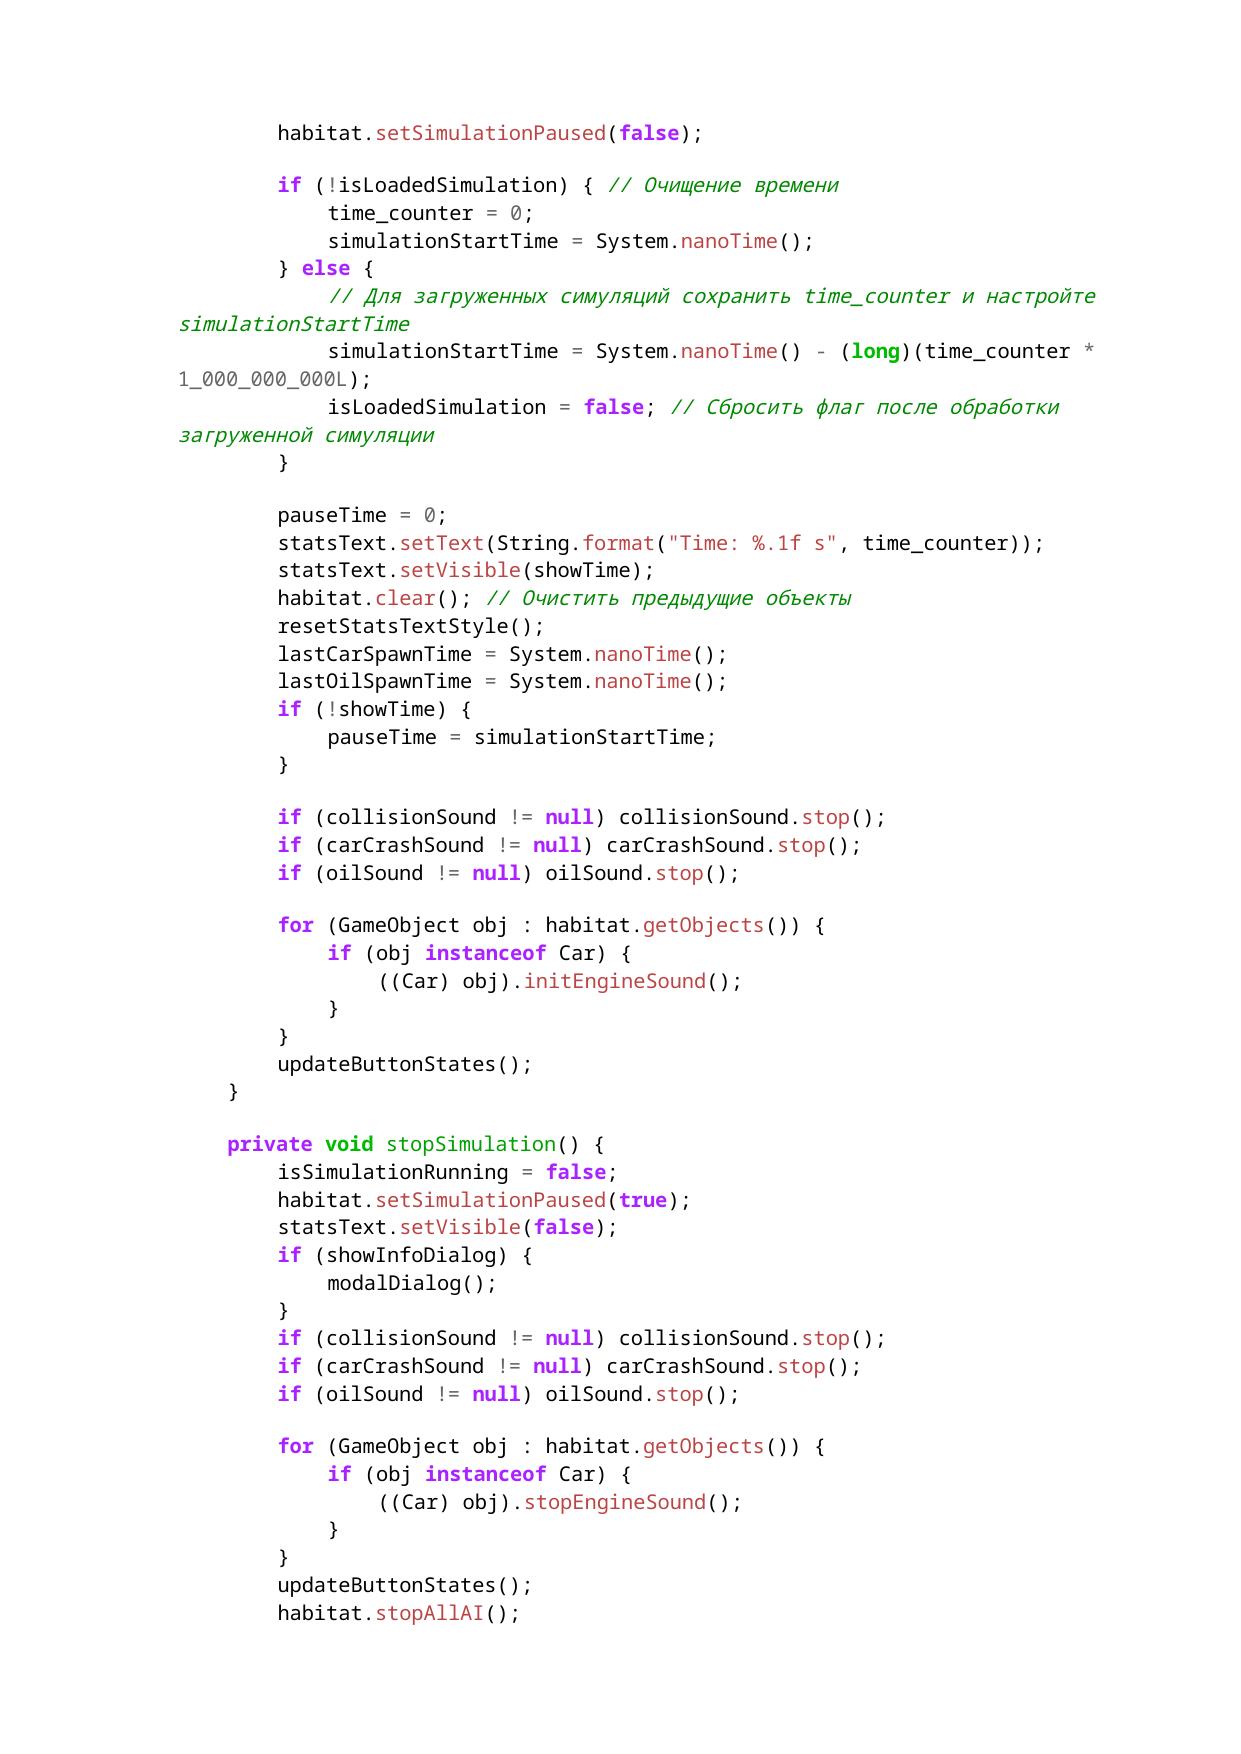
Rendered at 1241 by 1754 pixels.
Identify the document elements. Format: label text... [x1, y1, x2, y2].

text } [177, 448, 1152, 476]
text ((Car) obj).stopEngineSound(); [177, 1487, 1152, 1515]
text lastOilSpawnTime = System.nanoTime(); [177, 667, 1152, 694]
text statsText.setVisible(showTime); [177, 556, 1152, 584]
text if (oilSound != null) oilSound.stop(); [177, 1379, 1152, 1407]
text pauseTime = 0; [177, 501, 1152, 528]
text if (!isLoadedSimulation) { // Очищение времени [177, 171, 1152, 198]
text habitat.stopAllAI(); [177, 1598, 1152, 1626]
text if (collisionSound != null) collisionSound.stop(); [177, 803, 1152, 830]
text habitat.setSimulationPaused(true); [177, 1185, 1152, 1213]
text modalDialog(); [177, 1268, 1152, 1296]
text updateButtonStates(); [177, 1049, 1152, 1077]
text statsText.setVisible(false); [177, 1213, 1152, 1241]
text for (GameObject obj : habitat.getObjects()) { [177, 911, 1152, 938]
text updateButtonStates(); [177, 1570, 1152, 1598]
text habitat.setSimulationPaused(false); [177, 118, 1152, 146]
text // Для загруженных симуляций сохранить time_counter и настройте simulationStartTime [177, 282, 1152, 337]
text ((Car) obj).initEngineSound(); [177, 966, 1152, 994]
text if (obj instanceof Car) { [177, 1459, 1152, 1487]
text isSimulationRunning = false; [177, 1157, 1152, 1185]
text if (collisionSound != null) collisionSound.stop(); [177, 1324, 1152, 1351]
text isLoadedSimulation = false; // Сбросить флаг после обработки загруженной симуляции [177, 392, 1152, 448]
text habitat.clear(); // Очистить предыдущие объекты [177, 584, 1152, 611]
text for (GameObject obj : habitat.getObjects()) { [177, 1432, 1152, 1459]
text if (oilSound != null) oilSound.stop(); [177, 858, 1152, 886]
text } else { [177, 254, 1152, 282]
text pauseTime = simulationStartTime; [177, 722, 1152, 750]
text lastCarSpawnTime = System.nanoTime(); [177, 639, 1152, 667]
text } [177, 1077, 1152, 1105]
text if (obj instanceof Car) { [177, 938, 1152, 966]
text if (showInfoDialog) { [177, 1241, 1152, 1268]
text } [177, 1296, 1152, 1324]
text if (carCrashSound != null) carCrashSound.stop(); [177, 830, 1152, 858]
text statsText.setText(String.format("Time: %.1f s", time_counter)); [177, 528, 1152, 556]
text } [177, 1543, 1152, 1570]
text time_counter = 0; [177, 198, 1152, 226]
text } [177, 1515, 1152, 1543]
text simulationStartTime = System.nanoTime(); [177, 226, 1152, 254]
text resetStatsTextStyle(); [177, 611, 1152, 639]
text private void stopSimulation() { [177, 1130, 1152, 1157]
text } [177, 994, 1152, 1022]
text if (carCrashSound != null) carCrashSound.stop(); [177, 1351, 1152, 1379]
text simulationStartTime = System.nanoTime() - (long)(time_counter * 1_000_000_000L); [177, 337, 1152, 392]
text if (!showTime) { [177, 694, 1152, 722]
text } [177, 750, 1152, 778]
text } [177, 1022, 1152, 1049]
